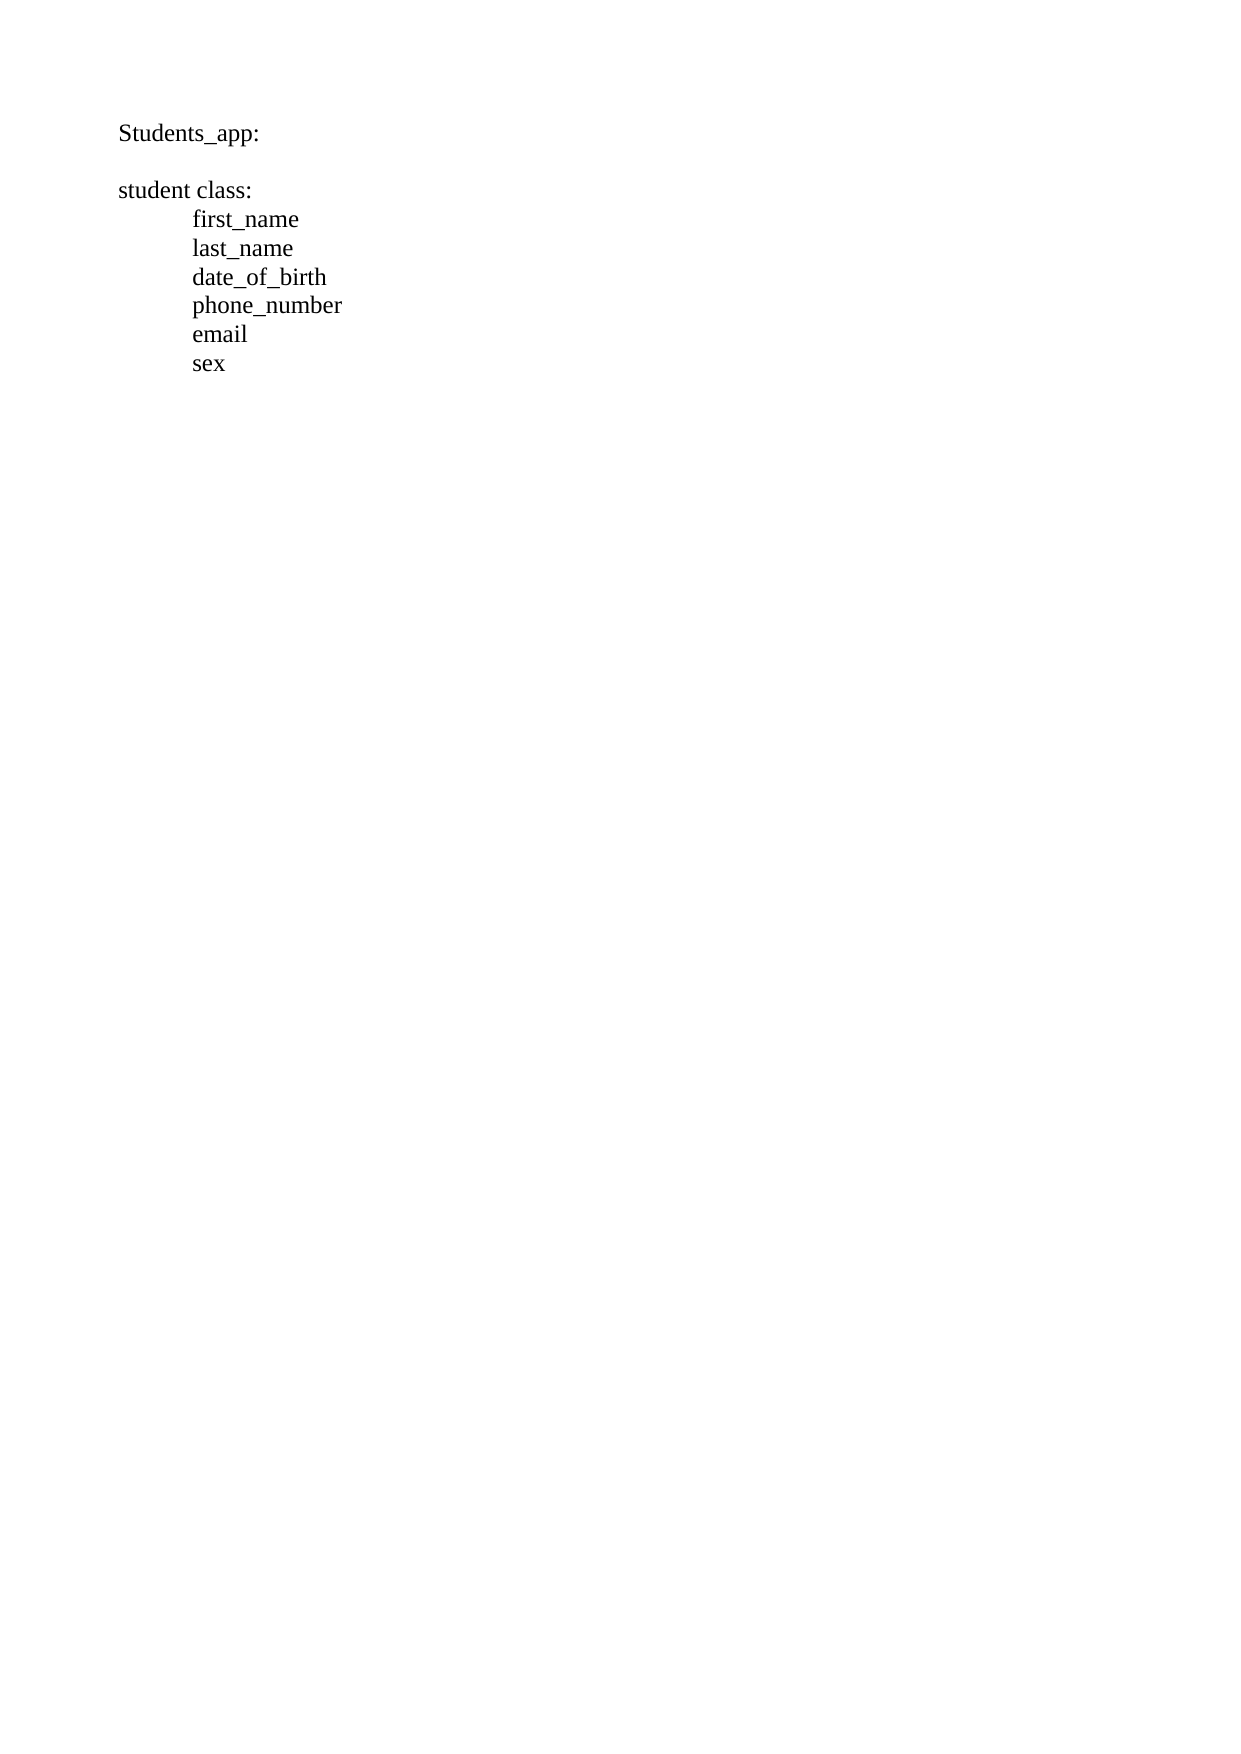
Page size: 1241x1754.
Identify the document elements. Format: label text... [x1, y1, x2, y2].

text last_name [118, 233, 1122, 262]
text student class: [118, 176, 1122, 204]
text phone_number [118, 291, 1122, 319]
text email [118, 319, 1122, 348]
text sex [118, 348, 1122, 377]
text first_name [118, 204, 1122, 233]
text date_of_birth [118, 262, 1122, 291]
text Students_app: [118, 118, 1122, 147]
